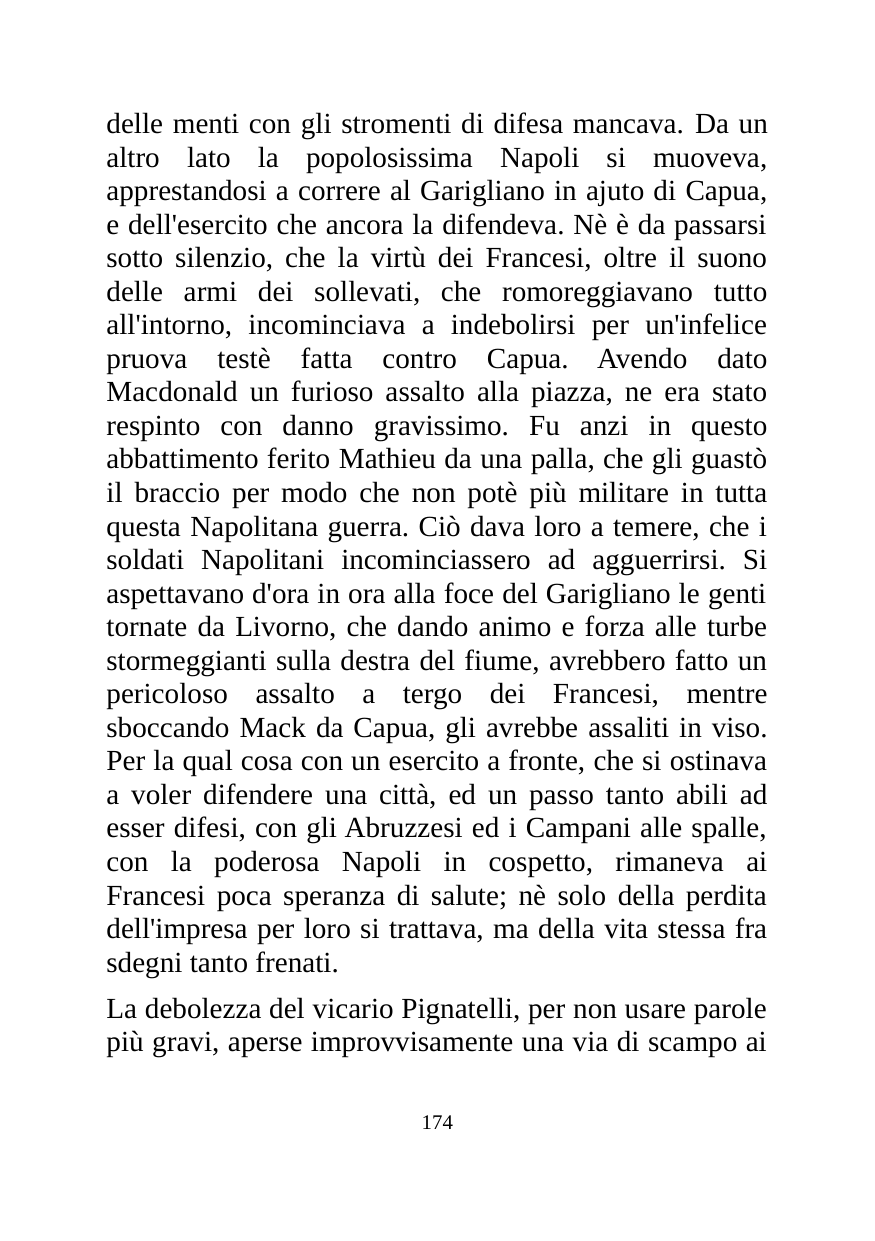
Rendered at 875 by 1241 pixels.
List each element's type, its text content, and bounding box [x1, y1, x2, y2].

text La debolezza del vicario Pignatelli, per non usare parole più gravi, aperse improvvisamente una via di scampo ai [106, 991, 768, 1058]
text delle menti con gli stromenti di difesa mancava. Da un altro lato la popolosissima Napoli si muoveva, apprestandosi a correre al Garigliano in ajuto di Capua, e dell'esercito che ancora la difendeva. Nè è da passarsi sotto silenzio, che la virtù dei Francesi, oltre il suono delle armi dei sollevati, che romoreggiavano tutto all'intorno, incominciava a indebolirsi per un'infelice pruova testè fatta contro Capua. Avendo dato Macdonald un furioso assalto alla piazza, ne era stato respinto con danno gravissimo. Fu anzi in questo abbattimento ferito Mathieu da una palla, che gli guastò il braccio per modo che non potè più militare in tutta questa Napolitana guerra. Ciò dava loro a temere, che i soldati Napolitani incominciassero ad agguerrirsi. Si aspettavano d'ora in ora alla foce del Garigliano le genti tornate da Livorno, che dando animo e forza alle turbe stormeggianti sulla destra del fiume, avrebbero fatto un pericoloso assalto a tergo dei Francesi, mentre sboccando Mack da Capua, gli avrebbe assaliti in viso. Per la qual cosa con un esercito a fronte, che si ostinava a voler difendere una città, ed un passo tanto abili ad esser difesi, con gli Abruzzesi ed i Campani alle spalle, con la poderosa Napoli in cospetto, rimaneva ai Francesi poca speranza di salute; nè solo della perdita dell'impresa per loro si trattava, ma della vita stessa fra sdegni tanto frenati. [106, 106, 768, 978]
